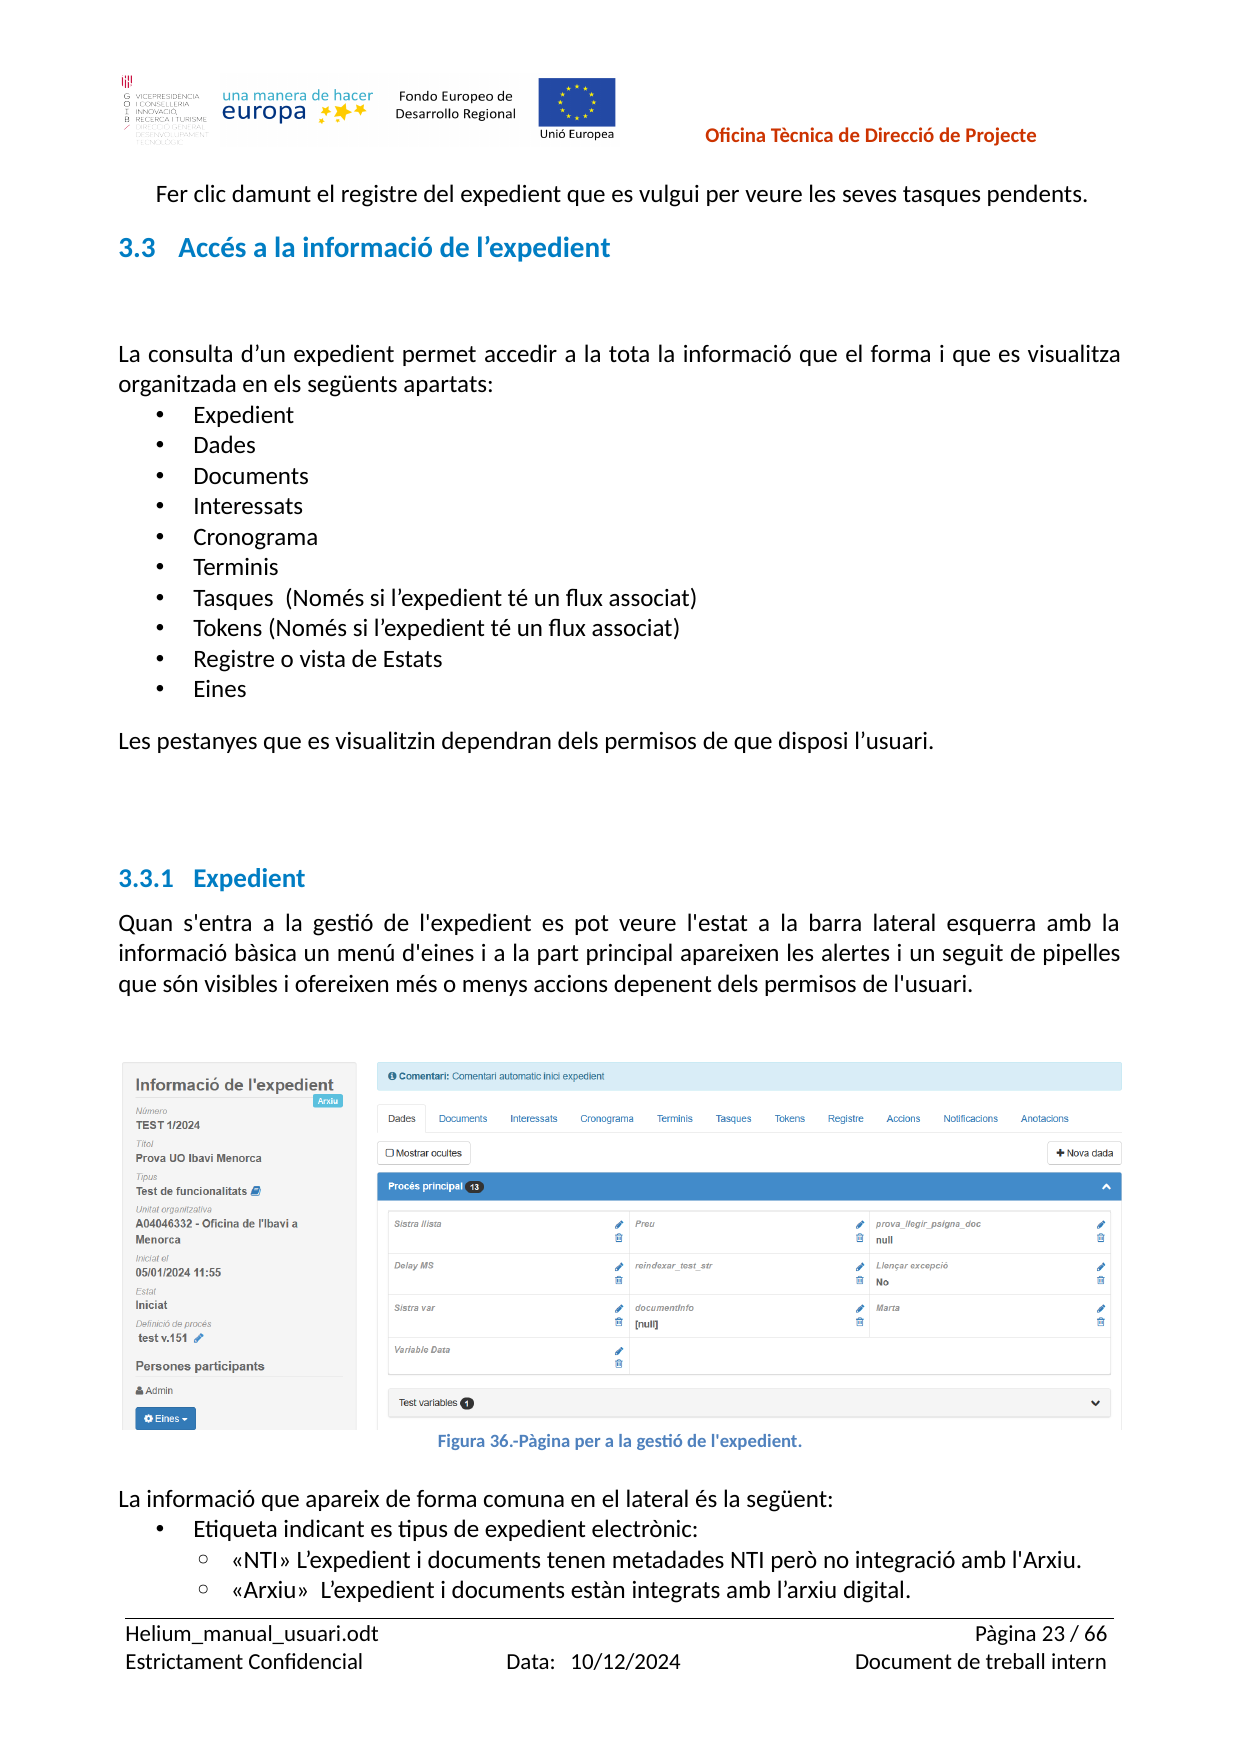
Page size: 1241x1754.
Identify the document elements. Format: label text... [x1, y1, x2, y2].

subtitle Accés a la informació de l’expedient [118, 229, 1122, 264]
list Eines [156, 673, 1122, 704]
text La consulta d’un expedient permet accedir a la tota la informació que el forma i que es visualitza organitzada en els següents apartats: [118, 338, 1122, 399]
list Cronograma [156, 521, 1122, 551]
picture [219, 73, 621, 147]
list Etiqueta indicant es tipus de expedient electrònic: [156, 1514, 1122, 1544]
text Figura 36.-Pàgina per a la gestió de l'expedient. [118, 1430, 1122, 1453]
text La informació que apareix de forma comuna en el lateral és la següent: [118, 1483, 1122, 1514]
picture [118, 1059, 1123, 1430]
list Tasques (Només si l’expedient té un flux associat) [156, 582, 1122, 612]
text Quan s'entra a la gestió de l'expedient es pot veure l'estat a la barra lateral esquerra amb la informació bàsica un menú d'eines i a la part principal apareixen les alertes i un seguit de pipelles que són visibles i ofereixen més o menys accions depenent dels permisos de l'usuari. [118, 907, 1122, 998]
list «NTI» L’expedient i documents tenen metadades NTI però no integració amb l'Arxiu. [193, 1544, 1122, 1575]
list Expedient [156, 399, 1122, 429]
list Interessats [156, 490, 1122, 521]
subtitle Expedient [118, 861, 1122, 894]
list Registre o vista de Estats [156, 643, 1122, 673]
list Terminis [156, 551, 1122, 582]
picture [118, 73, 213, 147]
text Les pestanyes que es visualitzin dependran dels permisos de que disposi l’usuari. [118, 725, 1122, 755]
list «Arxiu» L’expedient i documents estàn integrats amb l’arxiu digital. [193, 1575, 1122, 1605]
list Dades [156, 429, 1122, 460]
text Fer clic damunt el registre del expedient que es vulgui per veure les seves tasques pendents. [156, 178, 1122, 208]
list Tokens (Només si l’expedient té un flux associat) [156, 612, 1122, 643]
list Documents [156, 460, 1122, 490]
